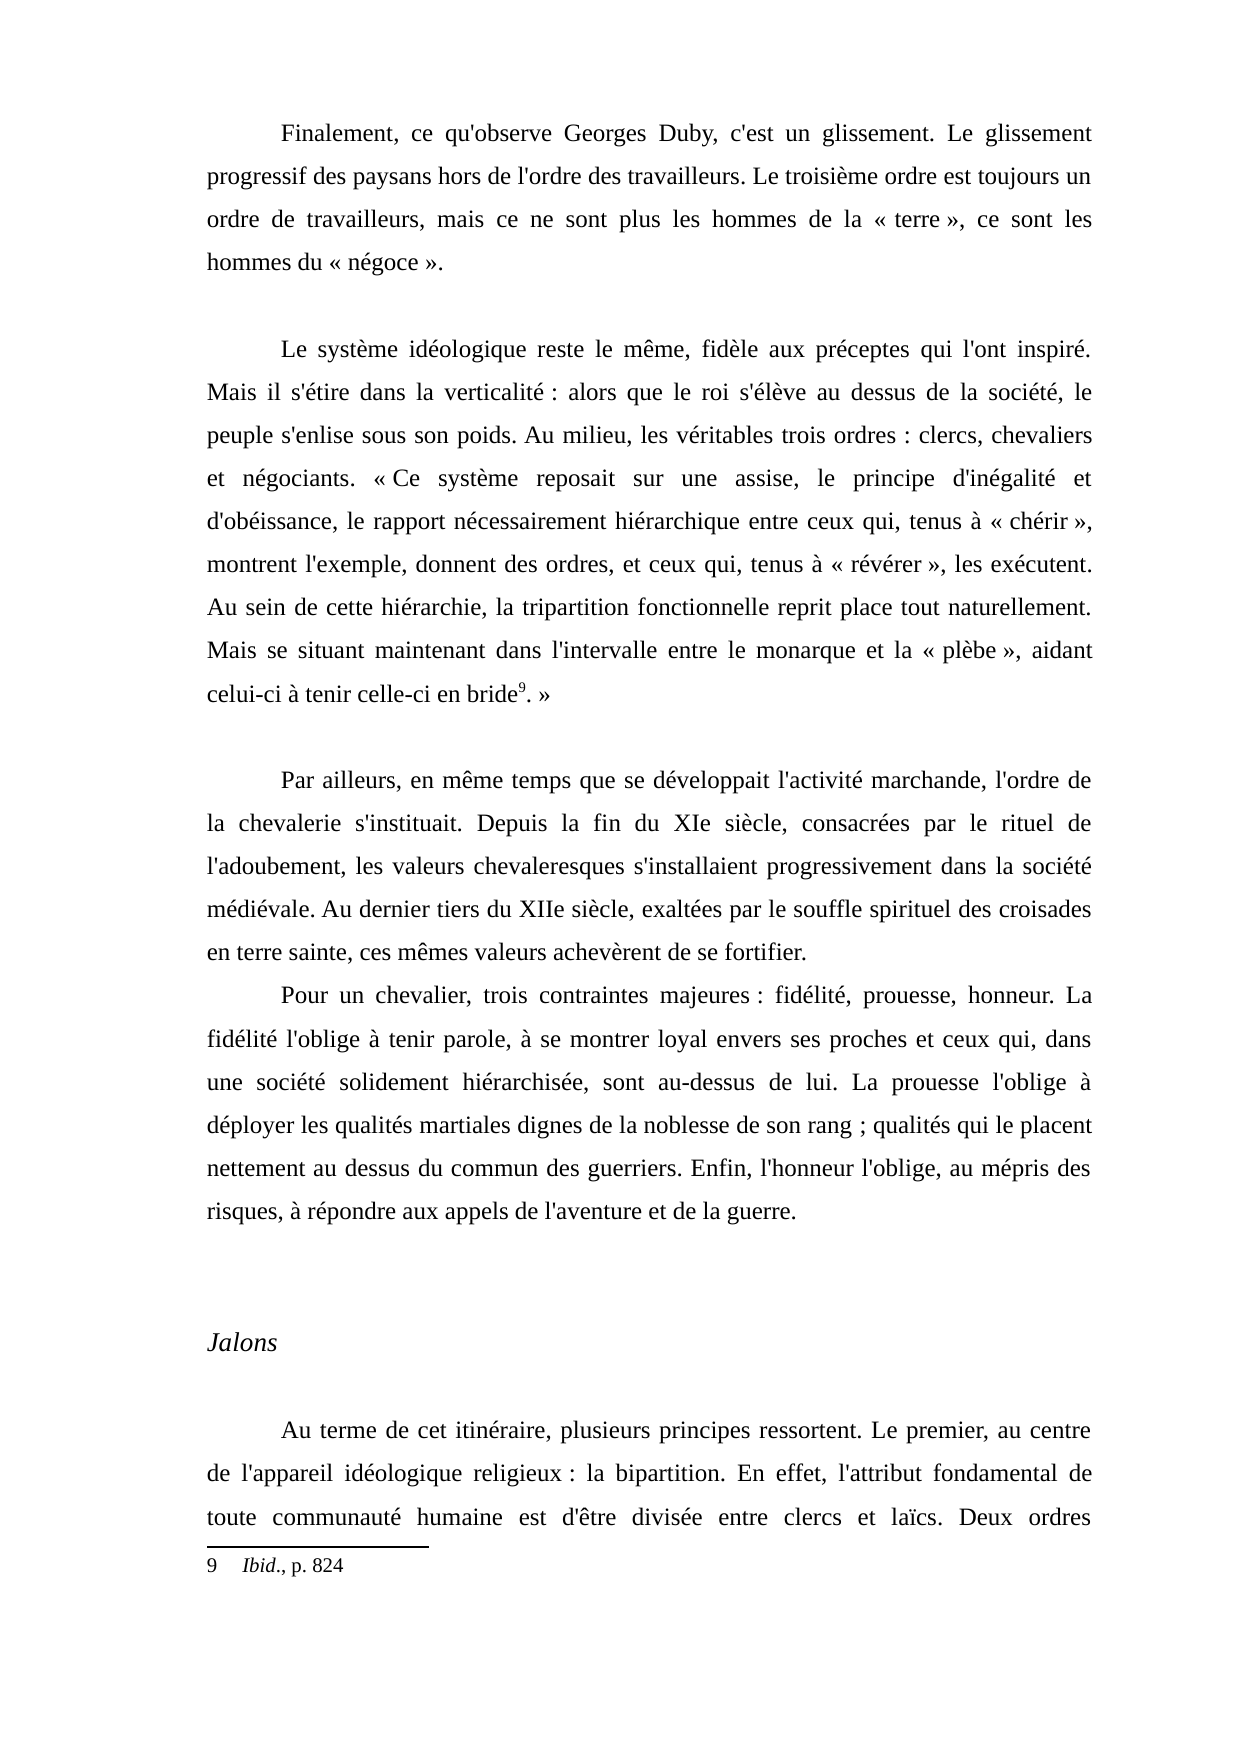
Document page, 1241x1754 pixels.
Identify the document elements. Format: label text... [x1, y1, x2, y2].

text Finalement, ce qu'observe Georges Duby, c'est un glissement. Le glissement progressif des paysans hors de l'ordre des travailleurs. Le troisième ordre est toujours un ordre de travailleurs, mais ce ne sont plus les hommes de la « terre », ce sont les hommes du « négoce ». [207, 118, 1093, 276]
text Au terme de cet itinéraire, plusieurs principes ressortent. Le premier, au centre de l'appareil idéologique religieux : la bipartition. En effet, l'attribut fondamental de toute communauté humaine est d'être divisée entre clercs et laïcs. Deux ordres [207, 1415, 1093, 1530]
text Pour un chevalier, trois contraintes majeures : fidélité, prouesse, honneur. La fidélité l'oblige à tenir parole, à se montrer loyal envers ses proches et ceux qui, dans une société solidement hiérarchisée, sont au-dessus de lui. La prouesse l'oblige à déployer les qualités martiales dignes de la noblesse de son rang ; qualités qui le placent nettement au dessus du commun des guerriers. Enfin, l'honneur l'oblige, au mépris des risques, à répondre aux appels de l'aventure et de la guerre. [207, 981, 1093, 1225]
text Jalons [207, 1326, 1093, 1357]
text Le système idéologique reste le même, fidèle aux préceptes qui l'ont inspiré. Mais il s'étire dans la verticalité : alors que le roi s'élève au dessus de la société, le peuple s'enlise sous son poids. Au milieu, les véritables trois ordres : clercs, chevaliers et négociants. « Ce système reposait sur une assise, le principe d'inégalité et d'obéissance, le rapport nécessairement hiérarchique entre ceux qui, tenus à « chérir », montrent l'exemple, donnent des ordres, et ceux qui, tenus à « révérer », les exécutent. Au sein de cette hiérarchie, la tripartition fonctionnelle reprit place tout naturellement. Mais se situant maintenant dans l'intervalle entre le monarque et la « plèbe », aidant celui-ci à tenir celle-ci en bride. » [207, 334, 1093, 707]
text Par ailleurs, en même temps que se développait l'activité marchande, l'ordre de la chevalerie s'instituait. Depuis la fin du XIe siècle, consacrées par le rituel de l'adoubement, les valeurs chevaleresques s'installaient progressivement dans la société médiévale. Au dernier tiers du XIIe siècle, exaltées par le souffle spirituel des croisades en terre sainte, ces mêmes valeurs achevèrent de se fortifier. [207, 765, 1093, 966]
text Ibid., p. 824 [207, 1553, 1093, 1577]
